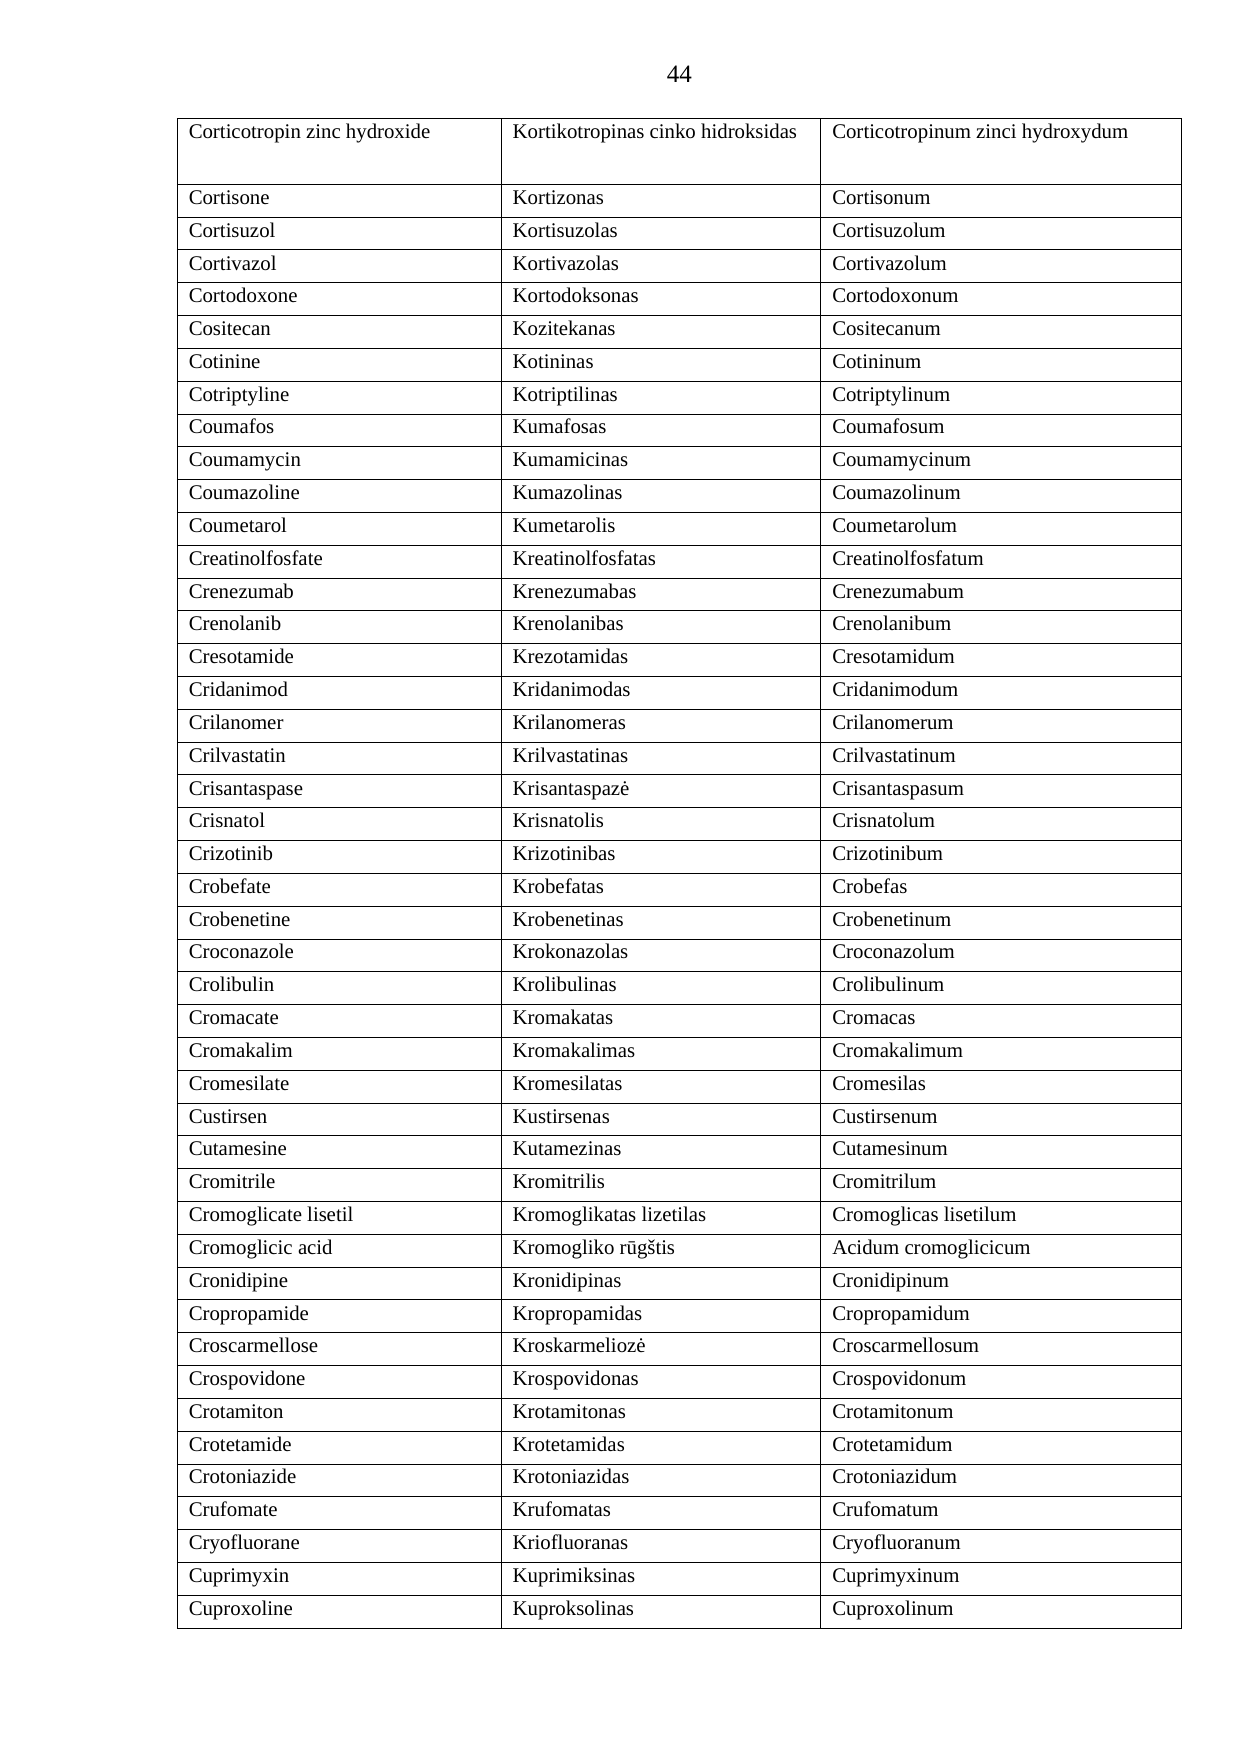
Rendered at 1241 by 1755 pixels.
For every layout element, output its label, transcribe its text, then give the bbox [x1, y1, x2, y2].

table_cell Krolibulinas [502, 972, 820, 1004]
table_cell Krenezumabas [502, 579, 820, 610]
table_cell Krenolanibas [502, 611, 820, 643]
table_cell Kuproksolinas [502, 1596, 820, 1627]
table_cell Crobefate [178, 874, 501, 906]
table_cell Kortisuzolas [502, 218, 820, 249]
table_cell Crenezumabum [821, 579, 1181, 610]
table_cell Cromitrile [178, 1169, 501, 1201]
table_cell Croscarmellose [178, 1333, 501, 1365]
table_cell Kotriptilinas [502, 382, 820, 413]
table_cell Kromoglikatas lizetilas [502, 1202, 820, 1234]
table_cell Kroskarmeliozė [502, 1333, 820, 1365]
table_cell Crolibulin [178, 972, 501, 1004]
table_cell Kreatinolfosfatas [502, 546, 820, 577]
table_cell Crufomate [178, 1497, 501, 1529]
table_cell Acidum cromoglicicum [821, 1235, 1181, 1267]
table_cell Cromacas [821, 1005, 1181, 1037]
table_cell Coumazolinum [821, 480, 1181, 512]
table_cell Kortizonas [502, 185, 820, 217]
table_cell Cotriptyline [178, 382, 501, 413]
table_cell Corticotropin zinc hydroxide [178, 119, 501, 184]
table_cell Cromitrilum [821, 1169, 1181, 1201]
table_cell Cresotamide [178, 644, 501, 676]
table_cell Cridanimodum [821, 677, 1181, 709]
table_cell Cutamesine [178, 1136, 501, 1168]
table_cell Coumamycinum [821, 447, 1181, 479]
table_cell Croscarmellosum [821, 1333, 1181, 1365]
table_cell Cortisuzolum [821, 218, 1181, 249]
table_cell Coumetarolum [821, 513, 1181, 545]
table_cell Kortikotropinas cinko hidroksidas [502, 119, 820, 184]
table_cell Kromogliko rūgštis [502, 1235, 820, 1267]
table_cell Kromakatas [502, 1005, 820, 1037]
table_cell Cortodoxone [178, 283, 501, 315]
table_cell Kozitekanas [502, 316, 820, 348]
table_cell Cromesilas [821, 1071, 1181, 1102]
table_cell Cromacate [178, 1005, 501, 1037]
table_cell Krobefatas [502, 874, 820, 906]
table_cell Croconazole [178, 940, 501, 971]
table_cell Kromesilatas [502, 1071, 820, 1102]
table_cell Kortivazolas [502, 250, 820, 282]
table_cell Croconazolum [821, 940, 1181, 971]
table_cell Cridanimod [178, 677, 501, 709]
table_cell Crisnatolum [821, 808, 1181, 840]
table_cell Cositecanum [821, 316, 1181, 348]
table_cell Krokonazolas [502, 940, 820, 971]
table_cell Crisantaspase [178, 775, 501, 807]
table_cell Cotinine [178, 349, 501, 381]
table_cell Cronidipine [178, 1268, 501, 1299]
table_cell Cromoglicate lisetil [178, 1202, 501, 1234]
table_cell Crenezumab [178, 579, 501, 610]
table_cell Cuproxoline [178, 1596, 501, 1627]
table_cell Krezotamidas [502, 644, 820, 676]
table_cell Creatinolfosfatum [821, 546, 1181, 577]
table_cell Crotamitonum [821, 1399, 1181, 1431]
table_cell Coumamycin [178, 447, 501, 479]
table_cell Krilvastatinas [502, 743, 820, 774]
table_cell Crisantaspasum [821, 775, 1181, 807]
table_cell Krisantaspazė [502, 775, 820, 807]
table_cell Kronidipinas [502, 1268, 820, 1299]
table_cell Kutamezinas [502, 1136, 820, 1168]
table_cell Coumazoline [178, 480, 501, 512]
table_cell Kumamicinas [502, 447, 820, 479]
table_cell Crilvastatin [178, 743, 501, 774]
table_cell Kriofluoranas [502, 1530, 820, 1562]
table_cell Krotetamidas [502, 1432, 820, 1463]
table_cell Krisnatolis [502, 808, 820, 840]
table_cell Custirsenum [821, 1104, 1181, 1135]
table_cell Crizotinibum [821, 841, 1181, 873]
table_cell Krufomatas [502, 1497, 820, 1529]
table_cell Crizotinib [178, 841, 501, 873]
table_cell Krospovidonas [502, 1366, 820, 1398]
table_cell Crotamiton [178, 1399, 501, 1431]
table_cell Kotininas [502, 349, 820, 381]
table_cell Cromoglicic acid [178, 1235, 501, 1267]
table_cell Custirsen [178, 1104, 501, 1135]
table_cell Crisnatol [178, 808, 501, 840]
table_cell Cryofluoranum [821, 1530, 1181, 1562]
table_cell Crufomatum [821, 1497, 1181, 1529]
table_cell Krotamitonas [502, 1399, 820, 1431]
table_cell Cortodoxonum [821, 283, 1181, 315]
table_cell Kortodoksonas [502, 283, 820, 315]
table_cell Crilvastatinum [821, 743, 1181, 774]
table_cell Corticotropinum zinci hydroxydum [821, 119, 1181, 184]
table_cell Cresotamidum [821, 644, 1181, 676]
table_cell Crilanomer [178, 710, 501, 742]
table_cell Krobenetinas [502, 907, 820, 938]
table_cell Cromoglicas lisetilum [821, 1202, 1181, 1234]
table_cell Crospovidonum [821, 1366, 1181, 1398]
table_cell Cortivazol [178, 250, 501, 282]
table_cell Cuproxolinum [821, 1596, 1181, 1627]
table_cell Cuprimyxin [178, 1563, 501, 1595]
table_cell Crotetamidum [821, 1432, 1181, 1463]
table_cell Cromakalimum [821, 1038, 1181, 1070]
table_cell Cropropamide [178, 1300, 501, 1332]
table_cell Cromakalim [178, 1038, 501, 1070]
table_cell Coumafosum [821, 415, 1181, 446]
table_cell Cronidipinum [821, 1268, 1181, 1299]
table_cell Cuprimyxinum [821, 1563, 1181, 1595]
table_cell Kuprimiksinas [502, 1563, 820, 1595]
table_cell Coumetarol [178, 513, 501, 545]
table_cell Crospovidone [178, 1366, 501, 1398]
table_cell Crobenetine [178, 907, 501, 938]
table_cell Crobefas [821, 874, 1181, 906]
table_cell Cryofluorane [178, 1530, 501, 1562]
table_cell Kromakalimas [502, 1038, 820, 1070]
table_cell Crotoniazidum [821, 1465, 1181, 1496]
table_cell Crolibulinum [821, 972, 1181, 1004]
table_cell Kumafosas [502, 415, 820, 446]
table_cell Crobenetinum [821, 907, 1181, 938]
table_cell Crotetamide [178, 1432, 501, 1463]
table_cell Kustirsenas [502, 1104, 820, 1135]
table_cell Cropropamidum [821, 1300, 1181, 1332]
table_cell Cortisuzol [178, 218, 501, 249]
table_cell Creatinolfosfate [178, 546, 501, 577]
table_cell Cositecan [178, 316, 501, 348]
table_cell Cortisone [178, 185, 501, 217]
table_cell Crenolanibum [821, 611, 1181, 643]
table_cell Coumafos [178, 415, 501, 446]
table_cell Crenolanib [178, 611, 501, 643]
table_cell Kumetarolis [502, 513, 820, 545]
table_cell Crilanomerum [821, 710, 1181, 742]
table_cell Cortivazolum [821, 250, 1181, 282]
table_cell Cotriptylinum [821, 382, 1181, 413]
table_cell Crotoniazide [178, 1465, 501, 1496]
table_cell Krilanomeras [502, 710, 820, 742]
table_cell Kropropamidas [502, 1300, 820, 1332]
table_cell Cutamesinum [821, 1136, 1181, 1168]
table_cell Cotininum [821, 349, 1181, 381]
table_cell Kridanimodas [502, 677, 820, 709]
table_cell Cromesilate [178, 1071, 501, 1102]
table_cell Kumazolinas [502, 480, 820, 512]
table_cell Krotoniazidas [502, 1465, 820, 1496]
table_cell Kromitrilis [502, 1169, 820, 1201]
table_cell Cortisonum [821, 185, 1181, 217]
table_cell Krizotinibas [502, 841, 820, 873]
